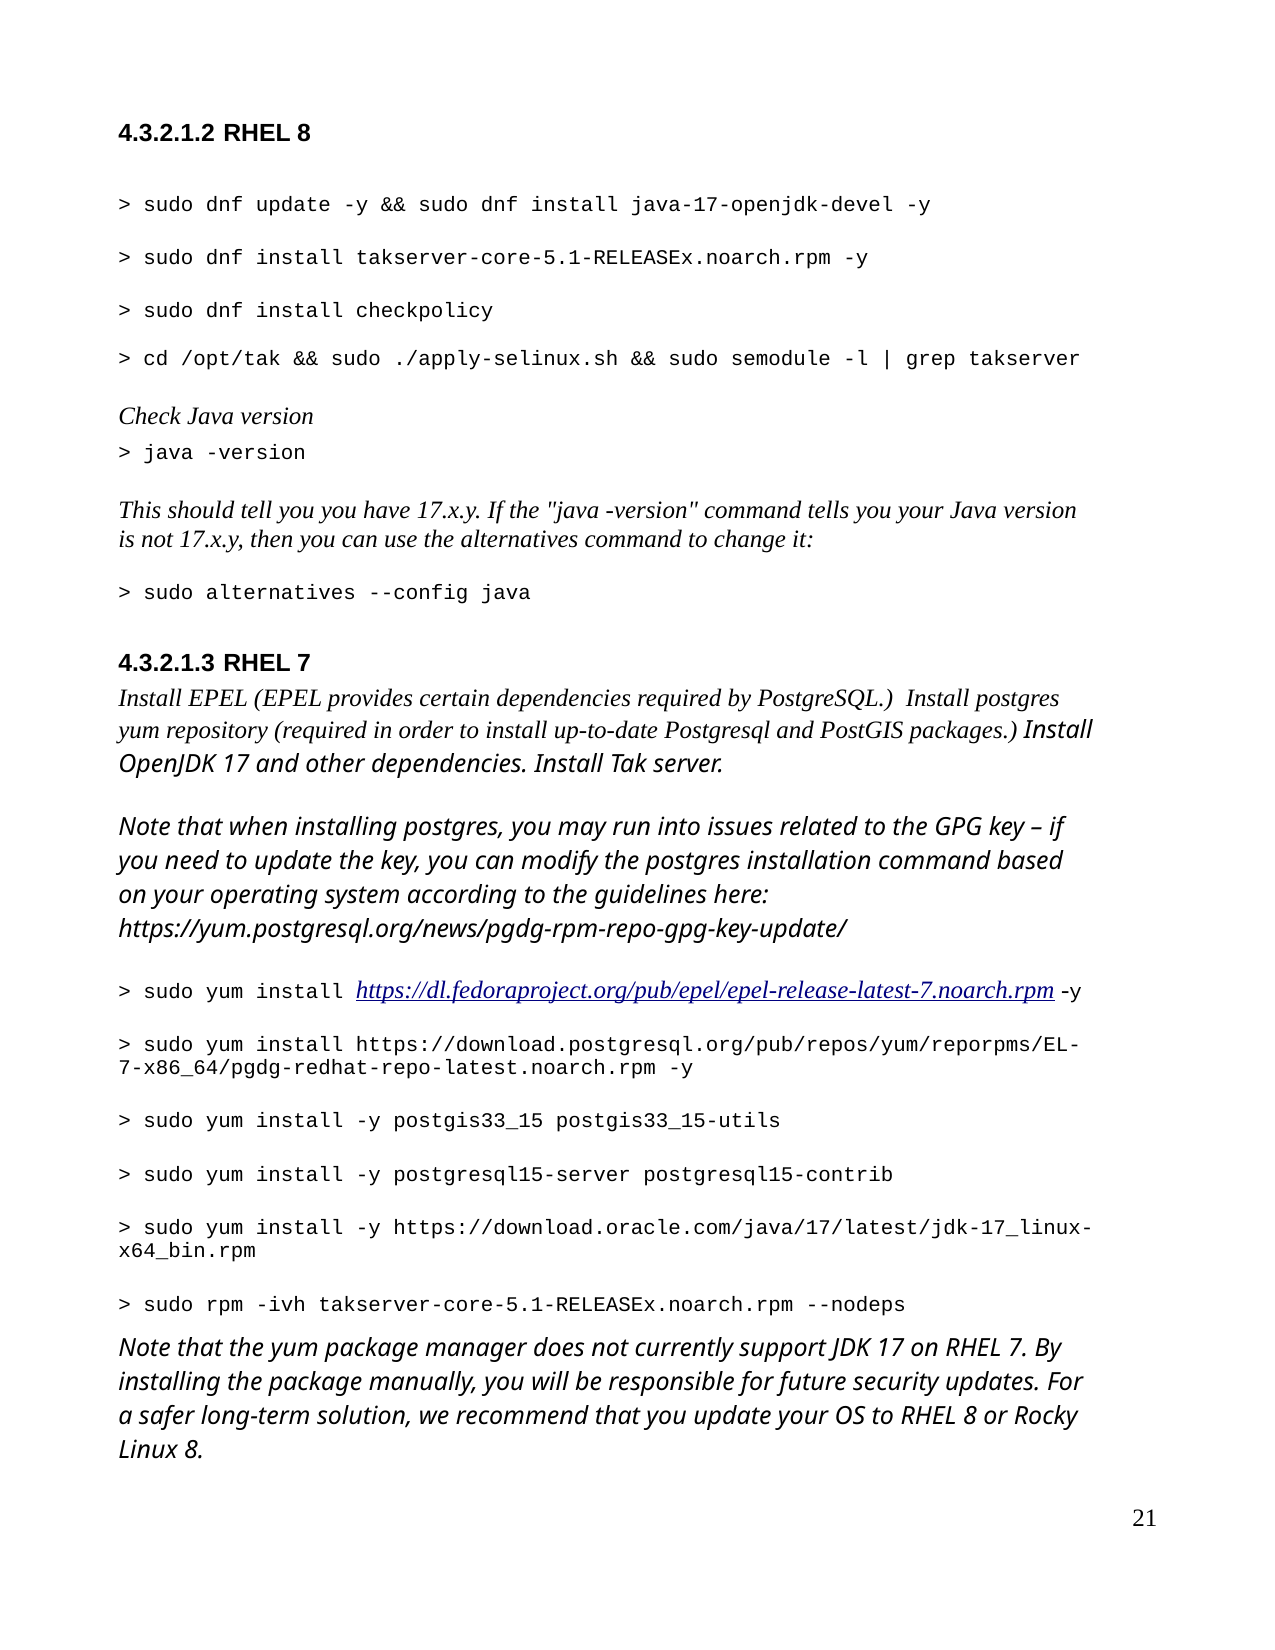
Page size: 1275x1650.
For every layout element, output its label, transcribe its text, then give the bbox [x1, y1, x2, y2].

text > sudo yum install https://dl.fedoraproject.org/pub/epel/epel-release-latest-7.noarch.rpm -y [118, 975, 1098, 1004]
text Note that when installing postgres, you may run into issues related to the GPG key – if you need to update the key, you can modify the postgres installation command based on your operating system according to the guidelines here: https://yum.postgresql.org/news/pgdg-rpm-repo-gpg-key-update/ [118, 809, 1098, 945]
subtitle RHEL 8 [118, 118, 1157, 147]
text Check Java version [118, 401, 1157, 429]
text > sudo alternatives --config java [118, 582, 1098, 606]
text > java -version [118, 442, 1098, 466]
text This should tell you you have 17.x.y. If the "java -version" command tells you your Java version is not 17.x.y, then you can use the alternatives command to change it: [118, 495, 1098, 553]
text > sudo dnf install takserver-core-5.1-RELEASEx.noarch.rpm -y [118, 247, 1098, 271]
subtitle RHEL 7 [118, 648, 1157, 676]
text > sudo yum install https://download.postgresql.org/pub/repos/yum/reporpms/EL-7-x86_64/pgdg-redhat-repo-latest.noarch.rpm -y [118, 1034, 1098, 1081]
text > sudo dnf update -y && sudo dnf install java-17-openjdk-devel -y [118, 194, 1098, 218]
text > sudo yum install -y postgresql15-server postgresql15-contrib [118, 1164, 1098, 1187]
text Install EPEL (EPEL provides certain dependencies required by PostgreSQL.) Install postgres yum repository (required in order to install up-to-date Postgresql and PostGIS packages.) Install OpenJDK 17 and other dependencies. Install Tak server. [118, 683, 1098, 779]
text > sudo dnf install checkpolicy [118, 300, 1098, 324]
text Note that the yum package manager does not currently support JDK 17 on RHEL 7. By installing the package manually, you will be responsible for future security updates. For a safer long-term solution, we recommend that you update your OS to RHEL 8 or Rocky Linux 8. [118, 1330, 1098, 1466]
text > sudo rpm -ivh takserver-core-5.1-RELEASEx.noarch.rpm --nodeps [118, 1293, 1157, 1317]
text > sudo yum install -y https://download.oracle.com/java/17/latest/jdk-17_linux-x64_bin.rpm [118, 1217, 1098, 1264]
text > cd /opt/tak && sudo ./apply-selinux.sh && sudo semodule -l | grep takserver [118, 348, 1098, 371]
text > sudo yum install -y postgis33_15 postgis33_15-utils [118, 1111, 1098, 1134]
